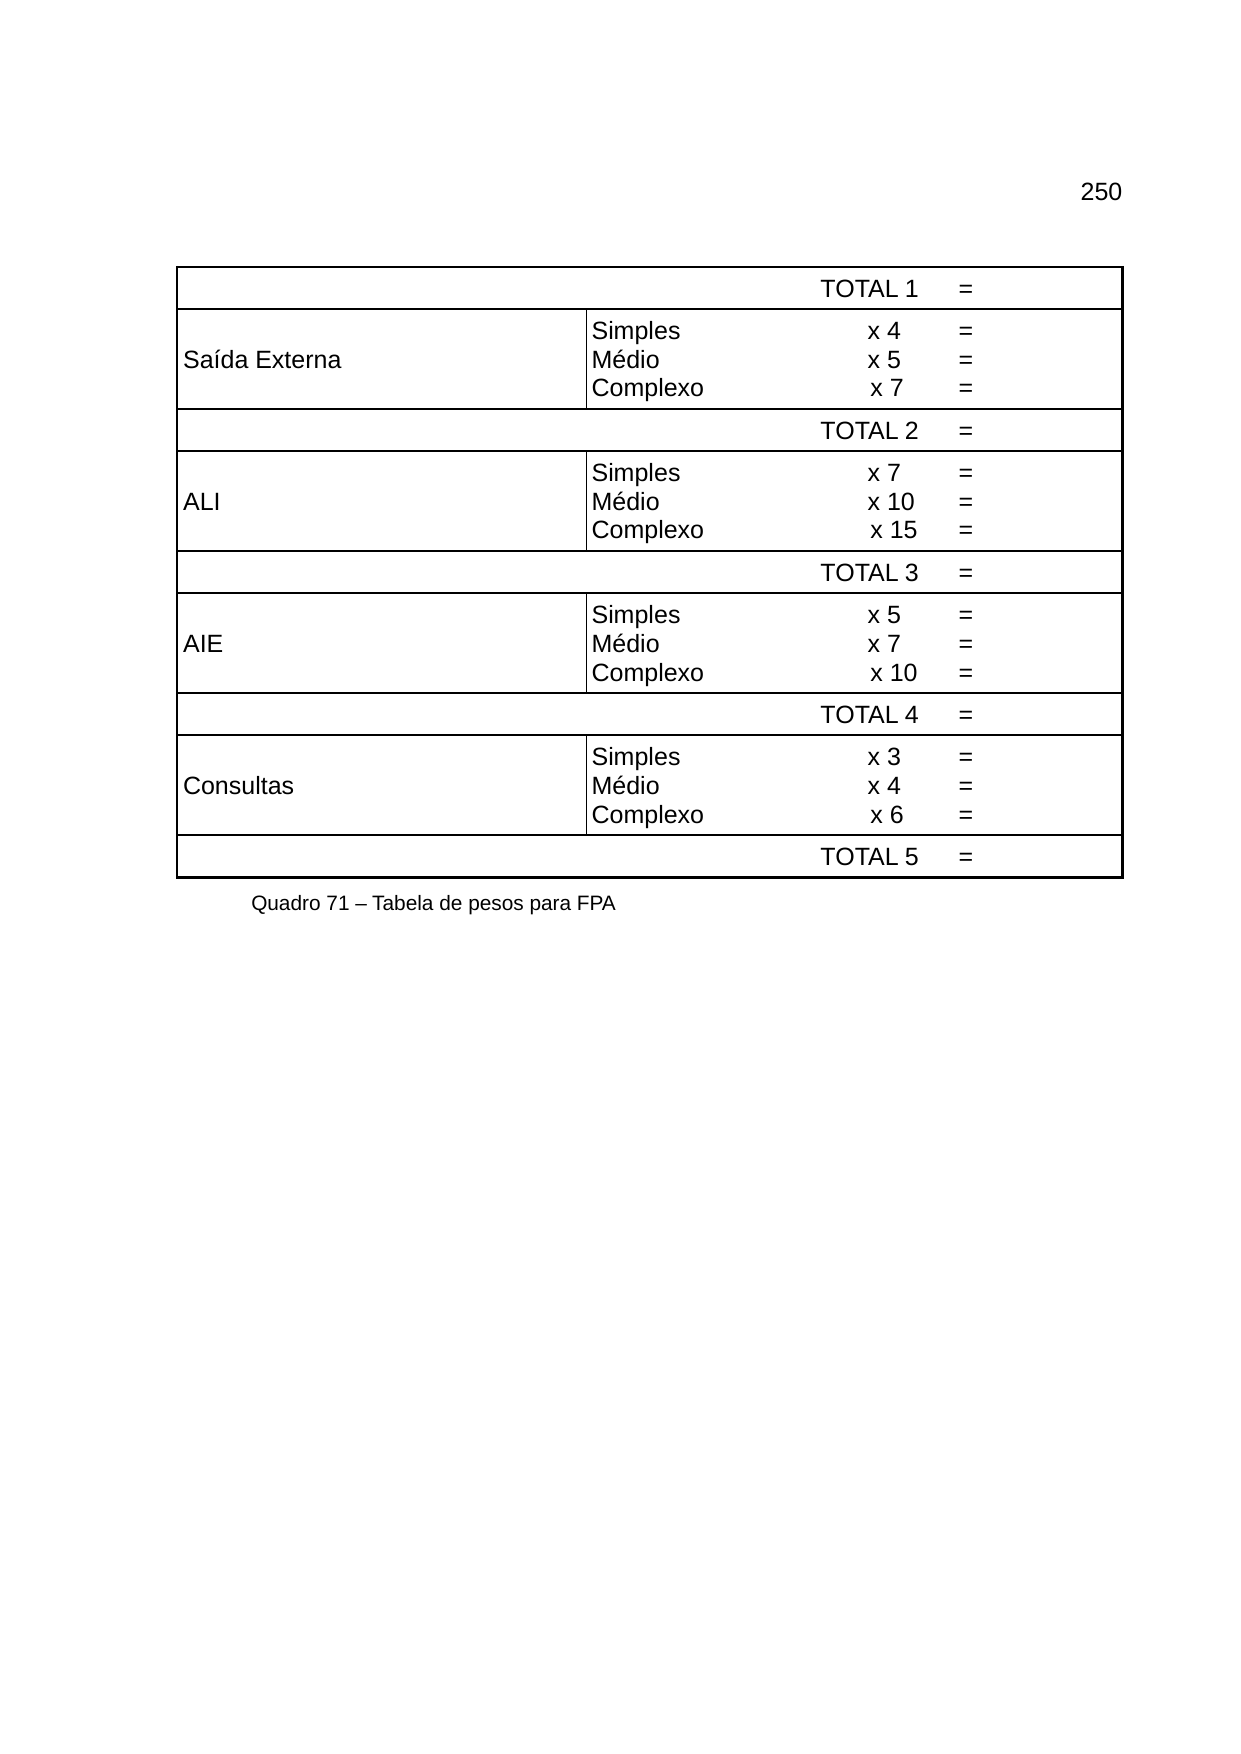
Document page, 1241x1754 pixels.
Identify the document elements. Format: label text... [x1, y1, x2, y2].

table_cell TOTAL 1 [178, 268, 953, 308]
table_cell Simples x 7 Médio x 10 Complexo x 15 [587, 452, 953, 550]
table_cell Simples x 4 Médio x 5 Complexo x 7 [587, 310, 953, 408]
table_cell = [953, 268, 1121, 308]
table_cell = [953, 836, 1121, 876]
table_cell = [953, 552, 1121, 592]
table_cell AIE [178, 594, 586, 692]
table_cell Simples x 5 Médio x 7 Complexo x 10 [587, 594, 953, 692]
table_cell = = = [953, 310, 1121, 408]
text Quadro 71 – Tabela de pesos para FPA [177, 891, 1122, 915]
table_cell Simples x 3 Médio x 4 Complexo x 6 [587, 736, 953, 834]
table_cell TOTAL 5 [178, 836, 953, 876]
table_cell Consultas [178, 736, 586, 834]
table_cell TOTAL 2 [178, 410, 953, 450]
table_cell ALI [178, 452, 586, 550]
table_cell = = = [953, 736, 1121, 834]
table_cell TOTAL 3 [178, 552, 953, 592]
table_cell = = = [953, 594, 1121, 692]
table_cell Saída Externa [178, 310, 586, 408]
table_cell TOTAL 4 [178, 694, 953, 734]
table_cell = = = [953, 452, 1121, 550]
table_cell = [953, 694, 1121, 734]
table_cell = [953, 410, 1121, 450]
